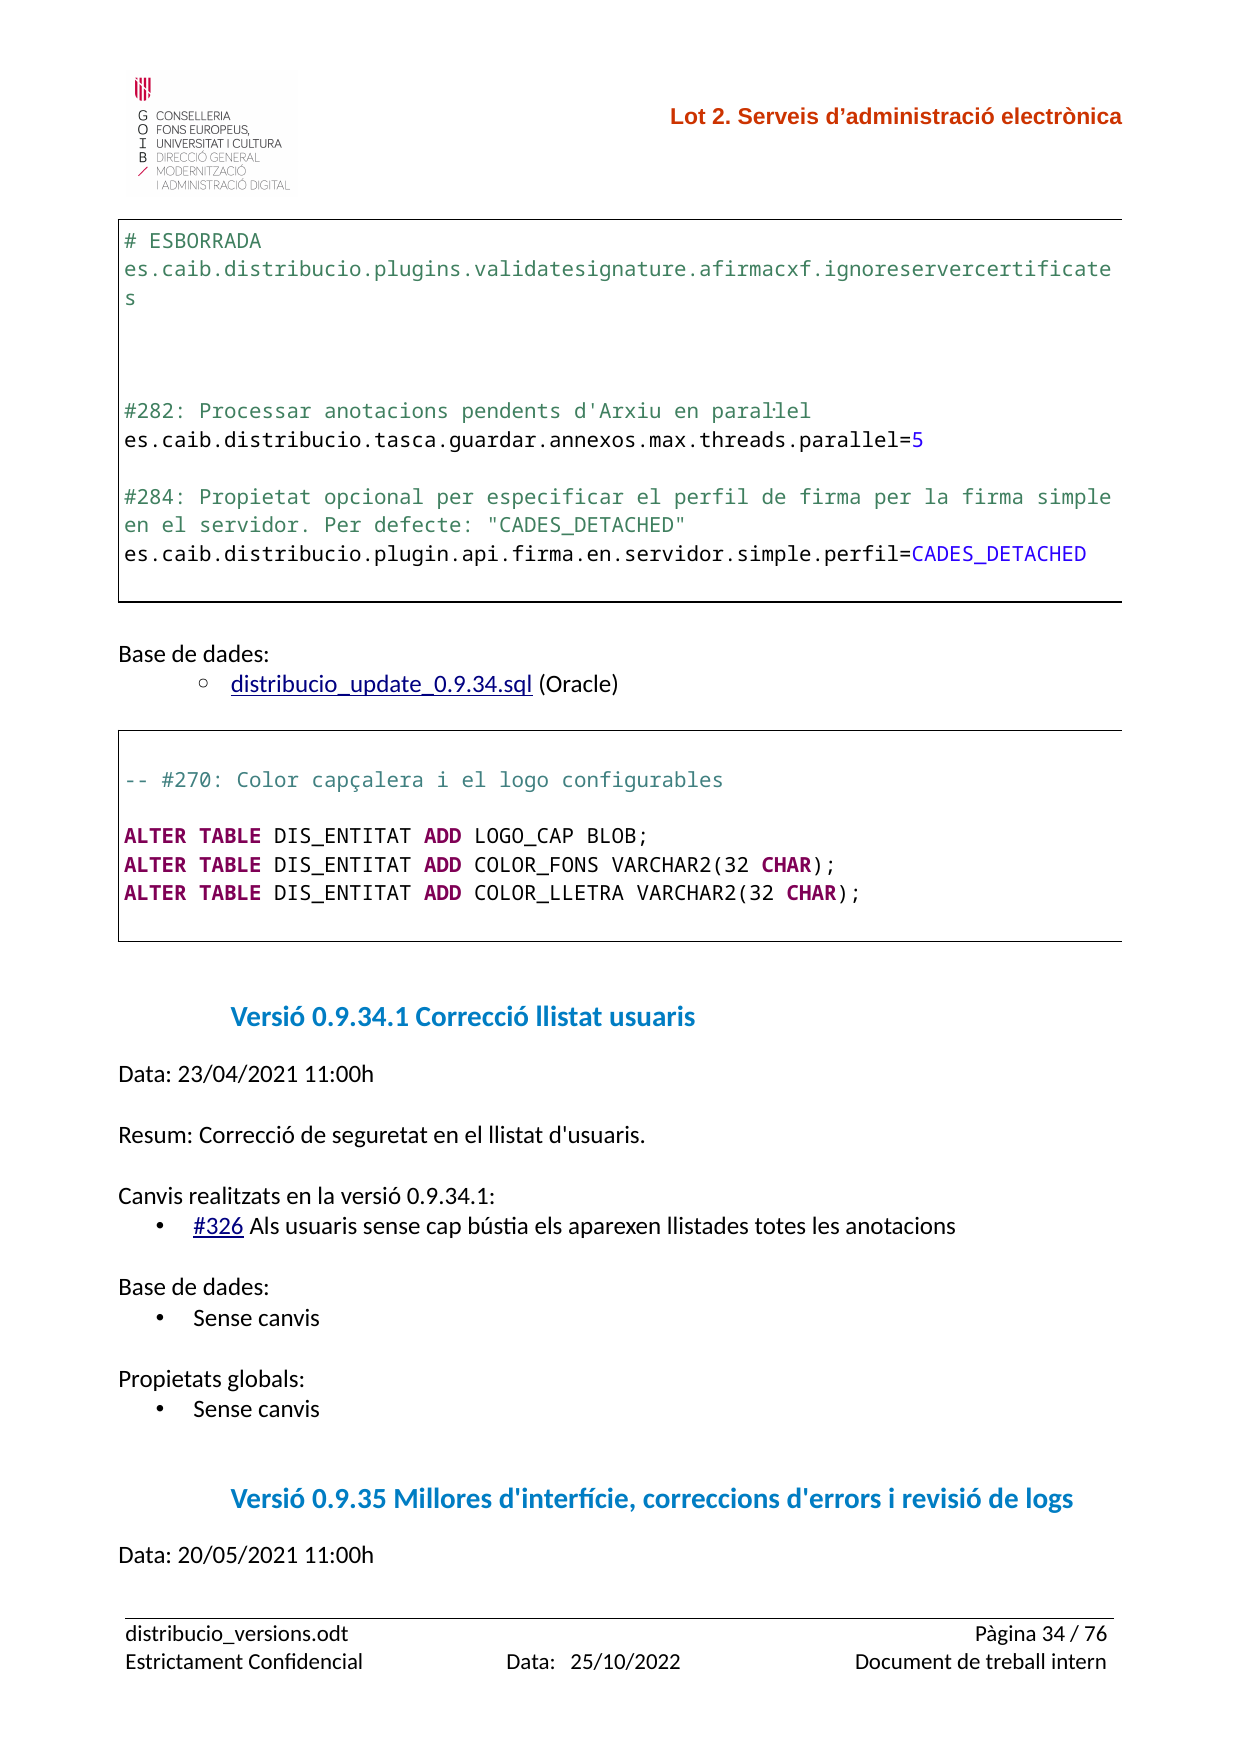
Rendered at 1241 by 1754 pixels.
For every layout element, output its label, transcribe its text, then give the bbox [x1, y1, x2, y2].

text Canvis realitzats en la versió 0.9.34.1: [118, 1180, 1122, 1210]
list distribucio_update_0.9.34.sql (Oracle) [193, 668, 1122, 699]
text Data: 20/05/2021 11:00h [118, 1539, 1122, 1570]
list Sense canvis [156, 1393, 1122, 1424]
text Base de dades: [118, 1271, 1122, 1302]
subtitle Versió 0.9.34.1 Correcció llistat usuaris [153, 998, 1122, 1034]
text Resum: Correcció de seguretat en el llistat d'usuaris. [118, 1119, 1122, 1149]
table_header # ESBORRADA es.caib.distribucio.plugins.validatesignature.afirmacxf.ignoreservercertificates #282: Processar anotacions pendents d'Arxiu en paral·lel es.caib.distribucio.tasca.guardar.annexos.max.threads.parallel=5 #284: Propietat opcional per especificar el perfil de firma per la firma simple en el servidor. Per defecte: "CADES_DETACHED" es.caib.distribucio.plugin.api.firma.en.servidor.simple.perfil=CADES_DETACHED [119, 220, 1122, 601]
list #326 Als usuaris sense cap bústia els aparexen llistades totes les anotacions [156, 1210, 1122, 1241]
picture [126, 70, 299, 197]
table_header -- #270: Color capçalera i el logo configurables ALTER TABLE DIS_ENTITAT ADD LOGO_CAP BLOB; ALTER TABLE DIS_ENTITAT ADD COLOR_FONS VARCHAR2(32 CHAR); ALTER TABLE DIS_ENTITAT ADD COLOR_LLETRA VARCHAR2(32 CHAR); [119, 731, 1122, 941]
subtitle Versió 0.9.35 Millores d'interfície, correccions d'errors i revisió de logs [153, 1480, 1122, 1516]
text Data: 23/04/2021 11:00h [118, 1058, 1122, 1088]
list Sense canvis [156, 1302, 1122, 1332]
text Propietats globals: [118, 1363, 1122, 1393]
text Base de dades: [118, 638, 1122, 668]
